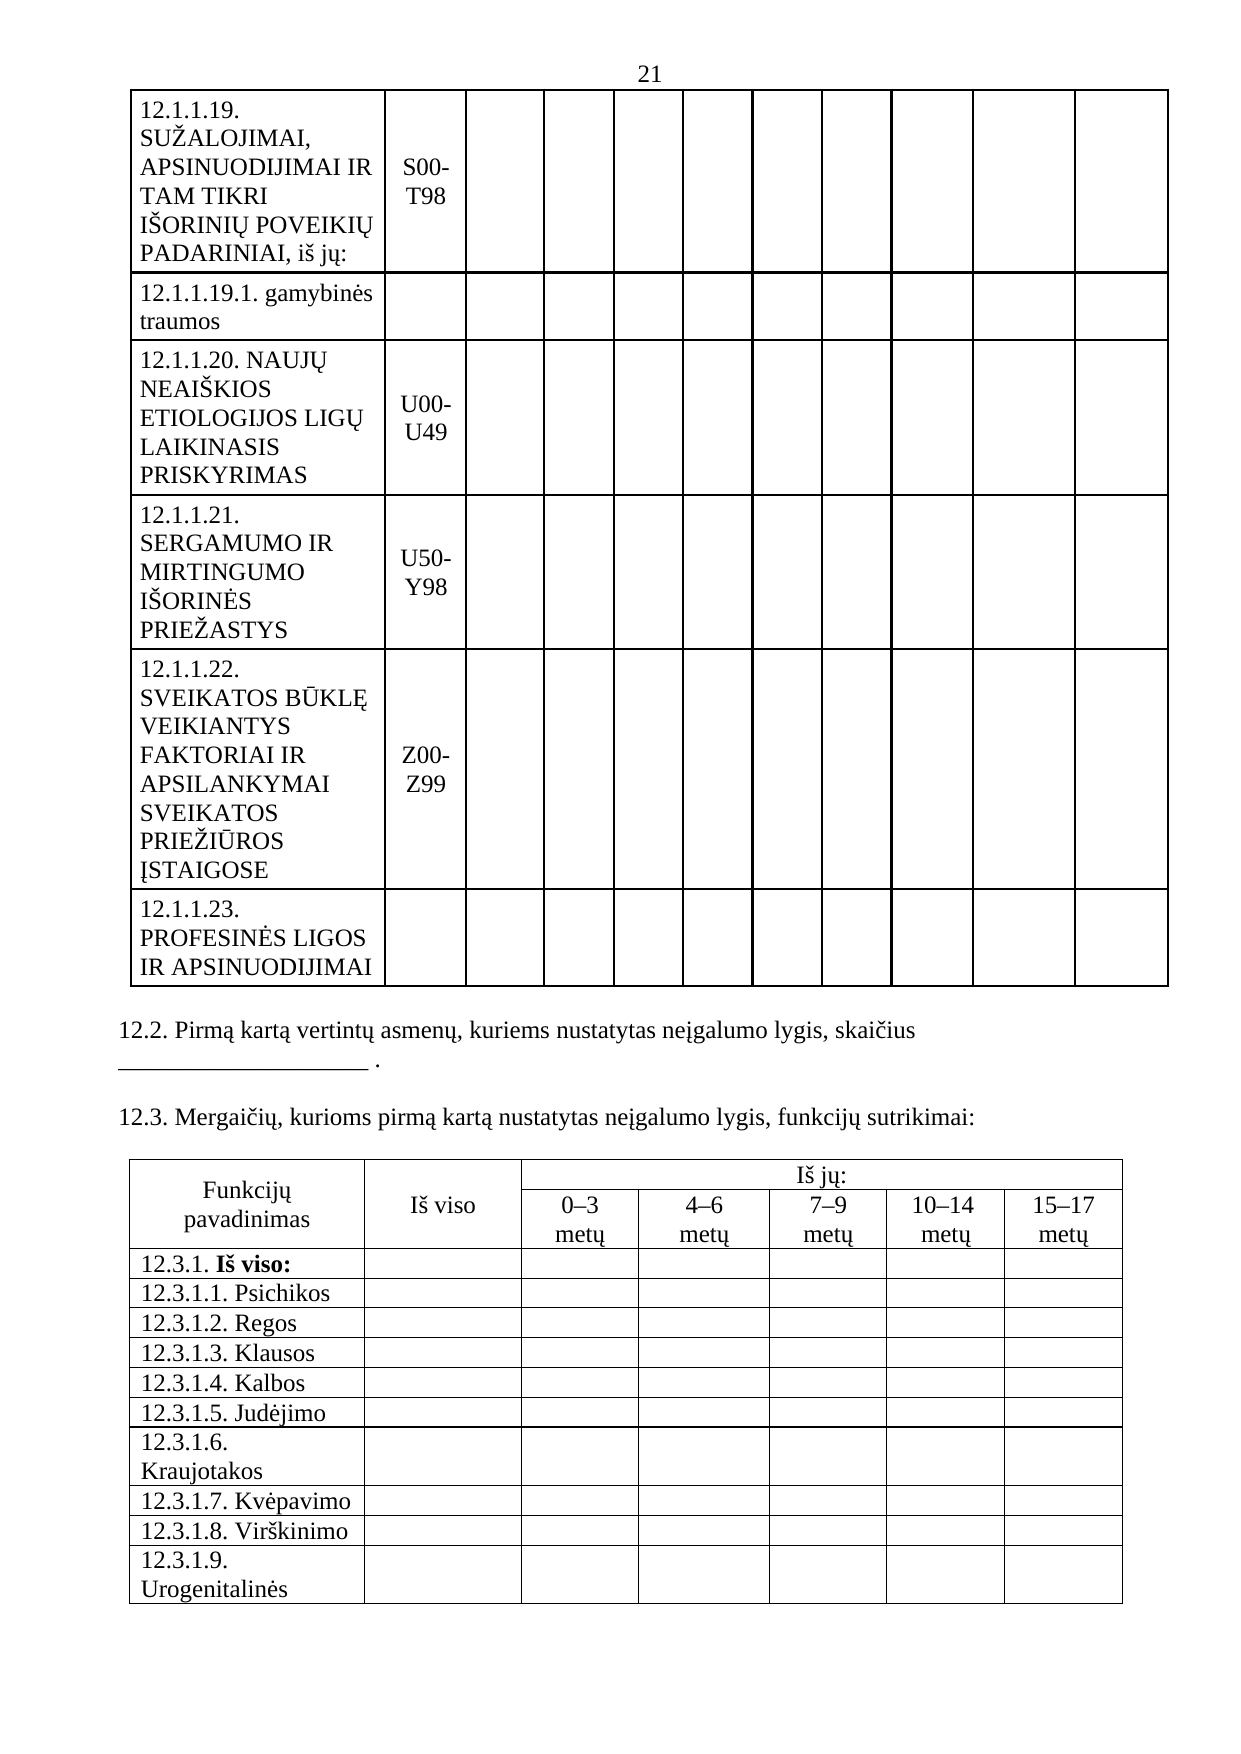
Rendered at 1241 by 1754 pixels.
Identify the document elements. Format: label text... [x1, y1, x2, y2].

table_cell [386, 274, 465, 339]
table_cell [639, 1368, 769, 1397]
table_cell [823, 341, 890, 493]
table_cell [639, 1428, 769, 1485]
table_cell [684, 496, 751, 648]
table_cell [522, 1308, 638, 1337]
table_cell [639, 1398, 769, 1426]
table_cell [1076, 274, 1167, 339]
table_cell [974, 890, 1074, 985]
table_header Iš viso [365, 1160, 521, 1248]
table_cell [823, 274, 890, 339]
table_cell [522, 1546, 638, 1603]
table_cell [1005, 1486, 1122, 1515]
table_cell [365, 1249, 521, 1277]
table_cell [770, 1249, 886, 1277]
table_cell [639, 1249, 769, 1277]
table_cell [1005, 1249, 1122, 1277]
table_cell [754, 650, 821, 888]
table_cell [467, 91, 543, 271]
table_cell [887, 1546, 1004, 1603]
table_cell [1076, 890, 1167, 985]
table_cell [1005, 1338, 1122, 1367]
table_cell [1005, 1428, 1122, 1485]
table_cell [522, 1428, 638, 1485]
table_cell [365, 1546, 521, 1603]
table_cell [770, 1428, 886, 1485]
table_cell [887, 1249, 1004, 1277]
table_cell 4–6 metų [639, 1190, 769, 1248]
table_cell [639, 1486, 769, 1515]
table_cell 12.3.1.9. Urogenitalinės [130, 1546, 364, 1603]
table_cell [365, 1368, 521, 1397]
table_cell 12.1.1.23. PROFESINĖS LIGOS IR APSINUODIJIMAI [132, 890, 384, 985]
table_cell [467, 890, 543, 985]
table_cell 12.3.1.4. Kalbos [130, 1368, 364, 1397]
table_cell [365, 1279, 521, 1307]
table_cell 12.1.1.20. NAUJŲ NEAIŠKIOS ETIOLOGIJOS LIGŲ LAIKINASIS PRISKYRIMAS [132, 341, 384, 493]
table_cell [754, 496, 821, 648]
table_header Funkcijų pavadinimas [130, 1160, 364, 1248]
table_cell [1005, 1398, 1122, 1426]
table_cell [639, 1546, 769, 1603]
table_cell [684, 91, 751, 271]
table_cell 12.3.1.2. Regos [130, 1308, 364, 1337]
table_cell [545, 496, 613, 648]
table_cell [770, 1368, 886, 1397]
table_cell [545, 890, 613, 985]
table_cell [639, 1516, 769, 1544]
table_cell [615, 890, 682, 985]
table_cell [615, 274, 682, 339]
table_cell [1076, 341, 1167, 493]
table_cell S00-T98 [386, 91, 465, 271]
table_cell [893, 274, 972, 339]
table_cell [974, 91, 1074, 271]
table_cell 12.1.1.19. SUŽALOJIMAI, APSINUODIJIMAI IR TAM TIKRI IŠORINIŲ POVEIKIŲ PADARINIAI, iš jų: [132, 91, 384, 271]
table_cell [887, 1486, 1004, 1515]
table_cell [545, 650, 613, 888]
table_header Iš jų: [522, 1160, 1122, 1189]
table_cell U50-Y98 [386, 496, 465, 648]
table_cell 12.1.1.22. SVEIKATOS BŪKLĘ VEIKIANTYS FAKTORIAI IR APSILANKYMAI SVEIKATOS PRIEŽIŪROS ĮSTAIGOSE [132, 650, 384, 888]
table_cell [887, 1279, 1004, 1307]
table_cell [615, 91, 682, 271]
table_cell [684, 890, 751, 985]
table_cell [893, 91, 972, 271]
table_cell [522, 1249, 638, 1277]
table_cell [974, 650, 1074, 888]
table_cell [467, 274, 543, 339]
table_cell [887, 1428, 1004, 1485]
table_cell [639, 1279, 769, 1307]
table_cell [1005, 1308, 1122, 1337]
table_cell [887, 1398, 1004, 1426]
table_cell [522, 1398, 638, 1426]
table_cell [770, 1279, 886, 1307]
table_cell [974, 274, 1074, 339]
table_cell 0–3 metų [522, 1190, 638, 1248]
table_cell [770, 1546, 886, 1603]
table_cell [887, 1338, 1004, 1367]
table_cell [754, 274, 821, 339]
table_cell [754, 341, 821, 493]
text 12.2. Pirmą kartą vertintų asmenų, kuriems nustatytas neįgalumo lygis, skaičius ____________________ . [118, 1016, 1181, 1073]
table_cell 12.3.1. Iš viso: [130, 1249, 364, 1277]
table_cell [545, 341, 613, 493]
table_cell [1005, 1516, 1122, 1544]
table_cell [365, 1308, 521, 1337]
table_cell [522, 1486, 638, 1515]
table_cell [887, 1308, 1004, 1337]
table_cell [887, 1368, 1004, 1397]
table_cell [522, 1279, 638, 1307]
table_cell [522, 1368, 638, 1397]
table_cell [467, 341, 543, 493]
table_cell [893, 341, 972, 493]
table_cell 10–14 metų [887, 1190, 1004, 1248]
table_cell [684, 341, 751, 493]
table_cell 7–9 metų [770, 1190, 886, 1248]
table_cell 12.1.1.21. SERGAMUMO IR MIRTINGUMO IŠORINĖS PRIEŽASTYS [132, 496, 384, 648]
table_cell [467, 650, 543, 888]
table_cell [823, 650, 890, 888]
text 12.3. Mergaičių, kurioms pirmą kartą nustatytas neįgalumo lygis, funkcijų sutrikimai: [118, 1102, 1181, 1131]
table_cell [893, 496, 972, 648]
table_cell [1005, 1546, 1122, 1603]
table_cell 12.3.1.3. Klausos [130, 1338, 364, 1367]
table_cell [365, 1428, 521, 1485]
table_cell [522, 1516, 638, 1544]
table_cell [1076, 91, 1167, 271]
table_cell 15–17 metų [1005, 1190, 1122, 1248]
table_cell [754, 890, 821, 985]
table_cell 12.3.1.6. Kraujotakos [130, 1428, 364, 1485]
table_cell [684, 650, 751, 888]
table_cell [823, 890, 890, 985]
table_cell [615, 496, 682, 648]
table_cell 12.1.1.19.1. gamybinės traumos [132, 274, 384, 339]
table_cell [1005, 1279, 1122, 1307]
table_cell [545, 274, 613, 339]
table_cell [887, 1516, 1004, 1544]
table_cell [522, 1338, 638, 1367]
table_cell [823, 91, 890, 271]
table_cell [974, 341, 1074, 493]
table_cell [639, 1308, 769, 1337]
table_cell [615, 650, 682, 888]
table_cell [893, 890, 972, 985]
table_cell [770, 1398, 886, 1426]
table_cell [770, 1516, 886, 1544]
table_cell [545, 91, 613, 271]
table_cell 12.3.1.5. Judėjimo [130, 1398, 364, 1426]
table_cell [639, 1338, 769, 1367]
table_cell [684, 274, 751, 339]
table_cell [1005, 1368, 1122, 1397]
table_cell [386, 890, 465, 985]
table_cell 12.3.1.7. Kvėpavimo [130, 1486, 364, 1515]
table_cell [365, 1338, 521, 1367]
table_cell [365, 1398, 521, 1426]
table_cell [770, 1338, 886, 1367]
table_cell 12.3.1.1. Psichikos [130, 1279, 364, 1307]
table_cell [365, 1516, 521, 1544]
table_cell [754, 91, 821, 271]
table_cell [467, 496, 543, 648]
table_cell [770, 1308, 886, 1337]
table_cell [974, 496, 1074, 648]
table_cell [823, 496, 890, 648]
table_cell [1076, 650, 1167, 888]
table_cell [365, 1486, 521, 1515]
table_cell [1076, 496, 1167, 648]
table_cell [615, 341, 682, 493]
table_cell Z00-Z99 [386, 650, 465, 888]
table_cell [770, 1486, 886, 1515]
table_cell [893, 650, 972, 888]
table_cell 12.3.1.8. Virškinimo [130, 1516, 364, 1544]
table_cell U00-U49 [386, 341, 465, 493]
